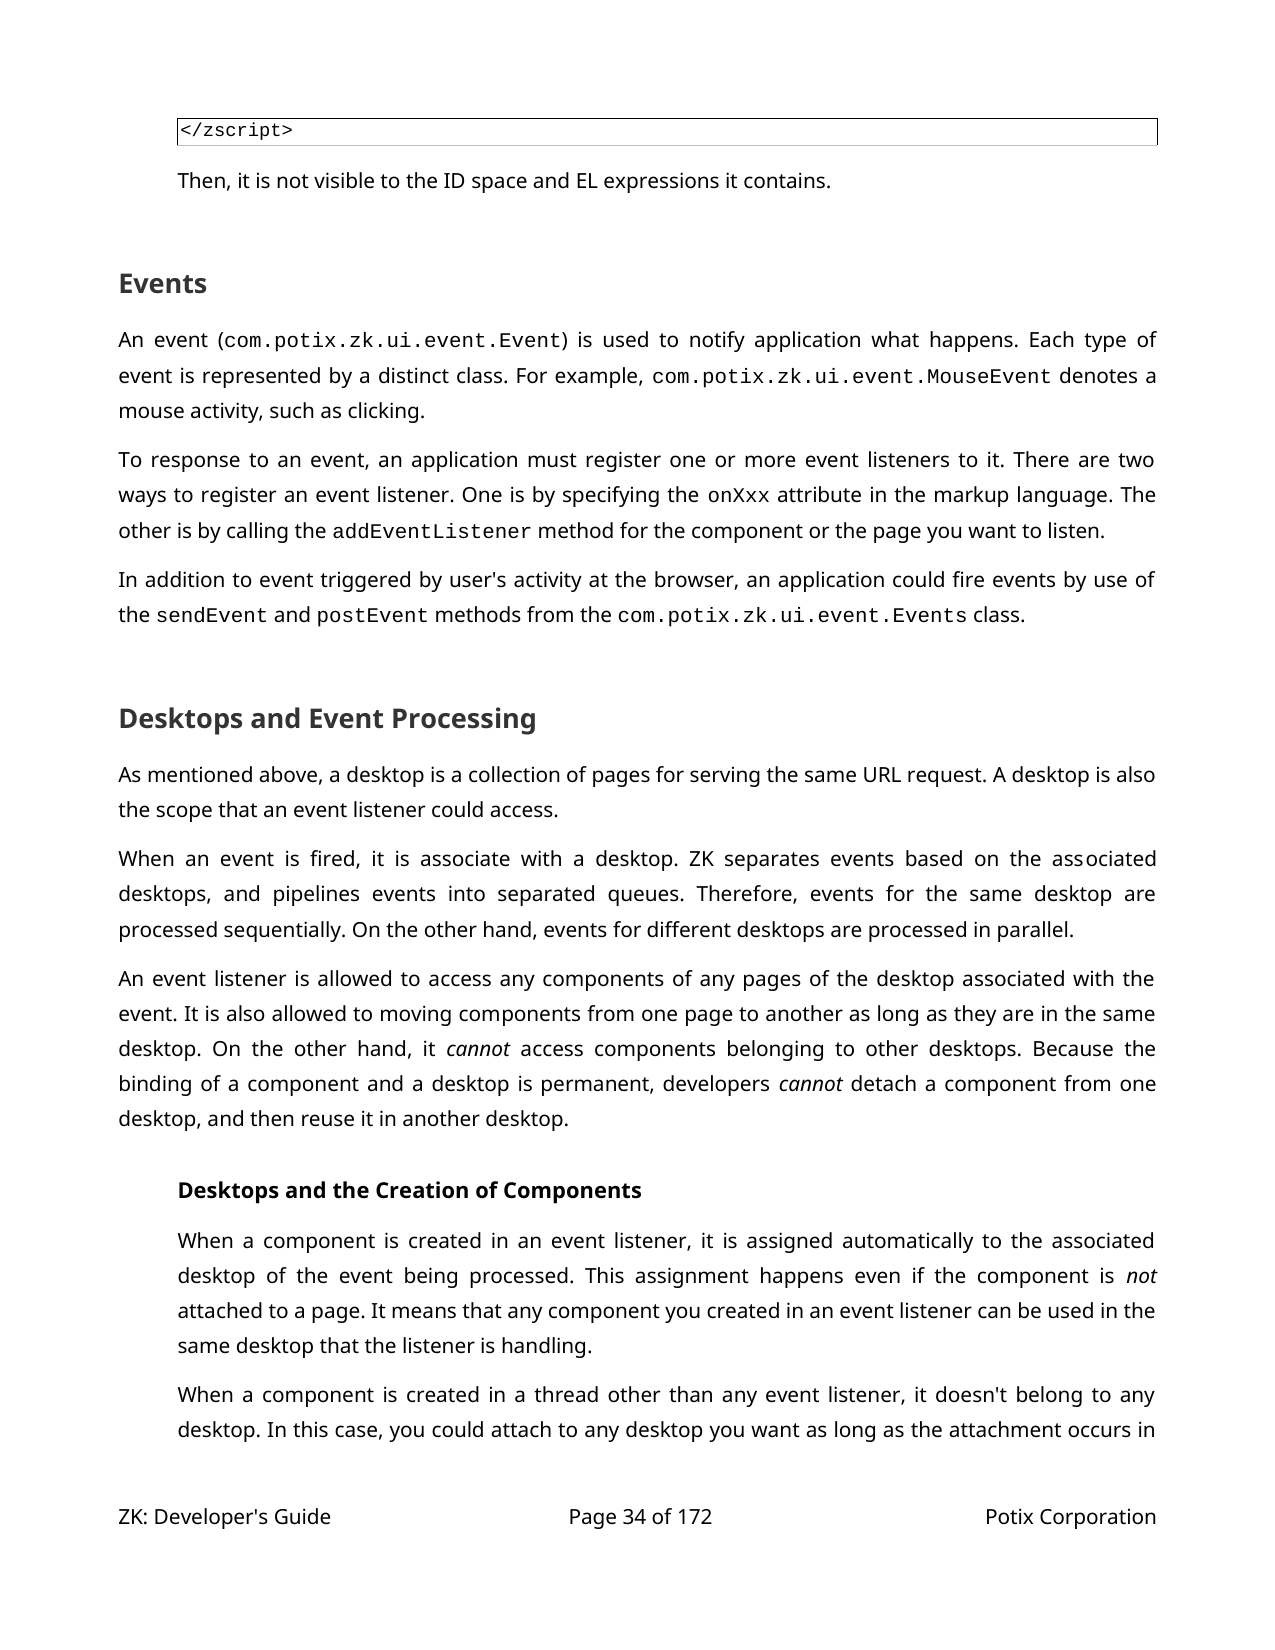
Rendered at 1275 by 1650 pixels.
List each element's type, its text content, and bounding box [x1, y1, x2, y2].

text When a component is created in an event listener, it is assigned automatically to the associated desktop of the event being processed. This assignment happens even if the component is not attached to a page. It means that any component you created in an event listener can be used in the same desktop that the listener is handling. [177, 1226, 1157, 1360]
subtitle Desktops and the Creation of Components [177, 1175, 1157, 1205]
text </zscript> [178, 119, 1157, 145]
subtitle Desktops and Event Processing [118, 700, 1157, 737]
text An event (com.potix.zk.ui.event.Event) is used to notify application what happens. Each type of event is represented by a distinct class. For example, com.potix.zk.ui.event.MouseEvent denotes a mouse activity, such as clicking. [118, 326, 1157, 425]
text An event listener is allowed to access any components of any pages of the desktop associated with the event. It is also allowed to moving components from one page to another as long as they are in the same desktop. On the other hand, it cannot access components belonging to other desktops. Because the binding of a component and a desktop is permanent, developers cannot detach a component from one desktop, and then reuse it in another desktop. [118, 964, 1157, 1133]
text In addition to event triggered by user's activity at the browser, an application could fire events by use of the sendEvent and postEvent methods from the com.potix.zk.ui.event.Events class. [118, 565, 1157, 629]
text When a component is created in a thread other than any event listener, it doesn't belong to any desktop. In this case, you could attach to any desktop you want as long as the attachment occurs in [177, 1380, 1157, 1444]
text To response to an event, an application must register one or more event listeners to it. There are two ways to register an event listener. One is by specifying the onXxx attribute in the markup language. The other is by calling the addEventListener method for the component or the page you want to listen. [118, 445, 1157, 545]
text As mentioned above, a desktop is a collection of pages for serving the same URL request. A desktop is also the scope that an event listener could access. [118, 760, 1157, 824]
text When an event is fired, it is associate with a desktop. ZK separates events based on the associated desktops, and pipelines events into separated queues. Therefore, events for the same desktop are processed sequentially. On the other hand, events for different desktops are processed in parallel. [118, 844, 1157, 943]
text Then, it is not visible to the ID space and EL expressions it contains. [177, 166, 1157, 194]
subtitle Events [118, 265, 1157, 302]
